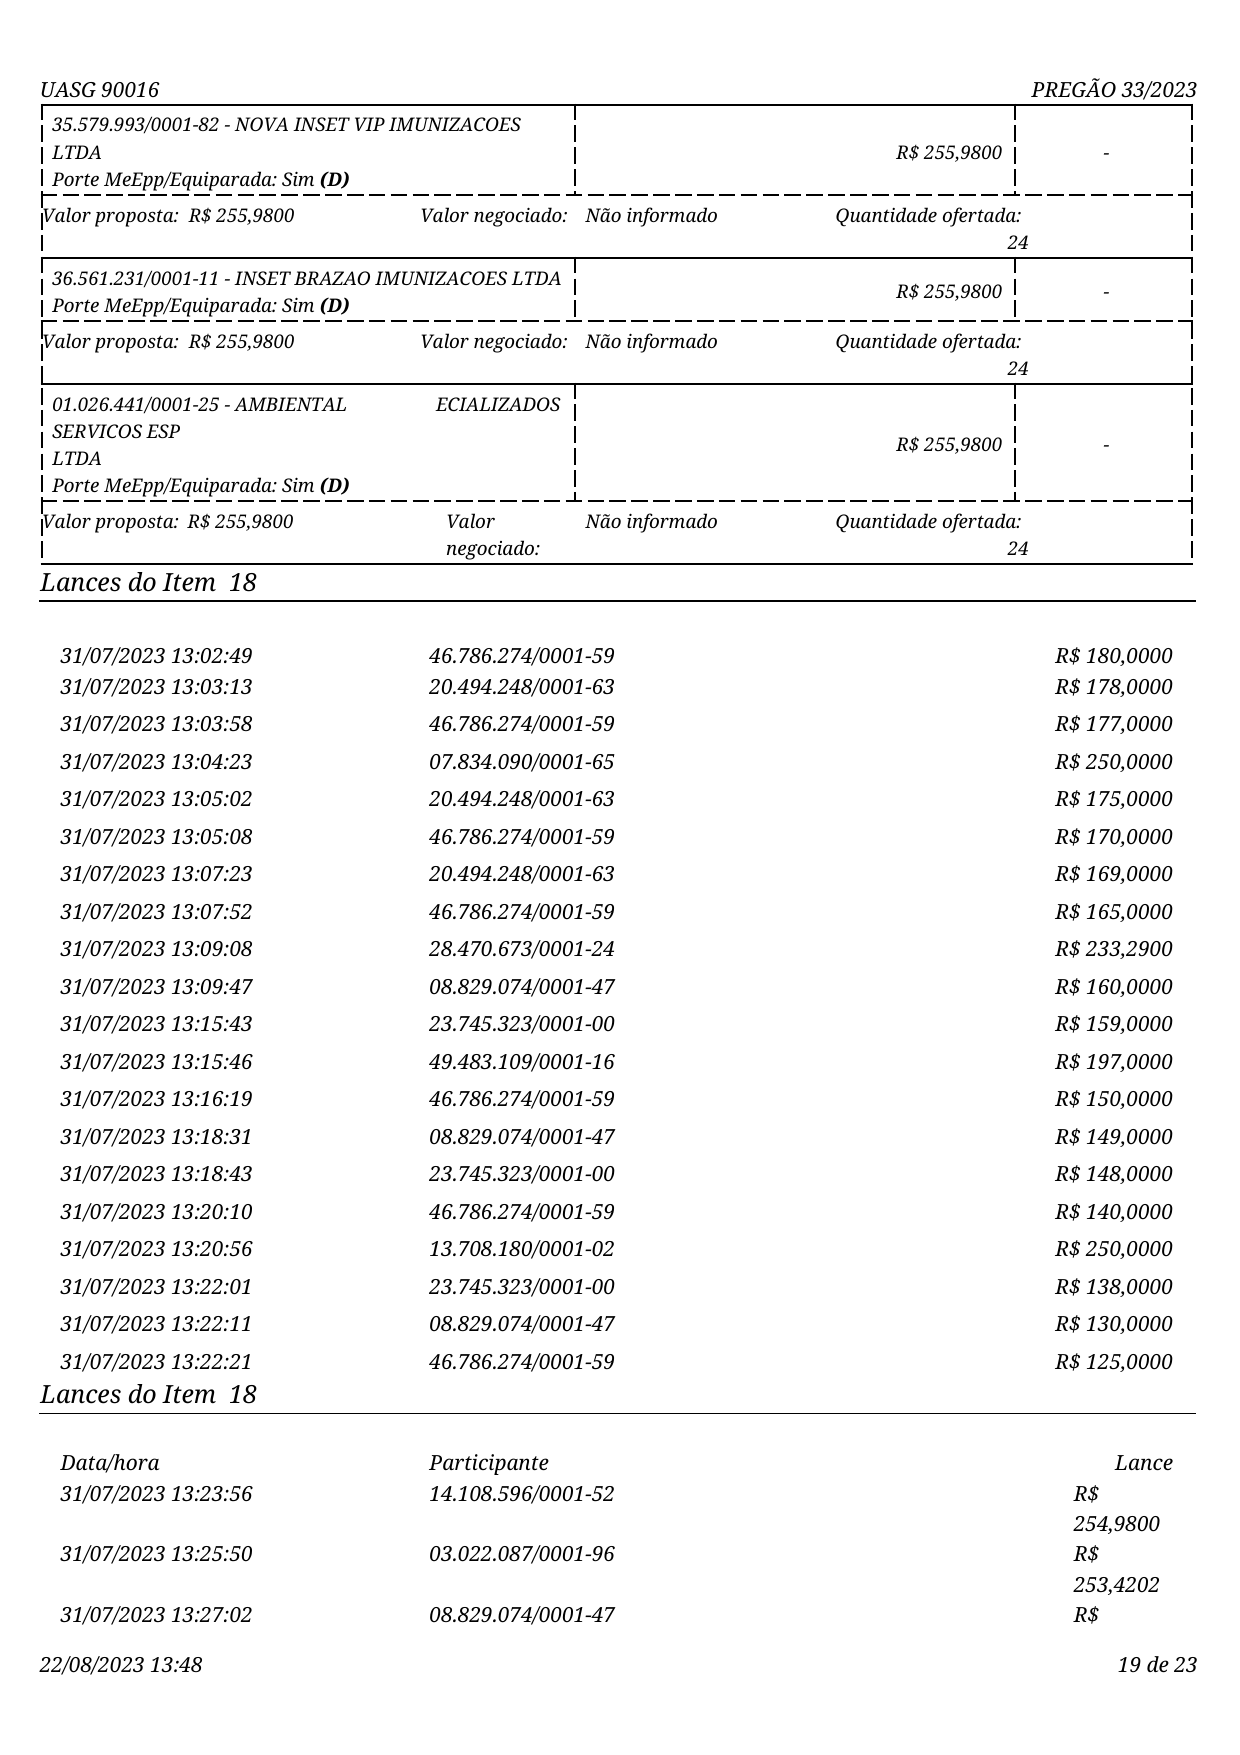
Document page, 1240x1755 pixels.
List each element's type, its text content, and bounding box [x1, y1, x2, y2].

table_cell R$ 138,0000 [1010, 1272, 1175, 1309]
table_cell [1015, 385, 1066, 500]
table_cell R$ 178,0000 [1010, 672, 1175, 709]
table_cell ECIALIZADOS [446, 385, 575, 500]
table_header Participante [429, 1449, 1073, 1479]
table_header 46.786.274/0001-59 [429, 642, 1010, 672]
table_cell [1015, 106, 1066, 194]
table_cell 01.026.441/0001-25 - AMBIENTAL SERVICOS ESP LTDA Porte MeEpp/Equiparada: Sim (D) [42, 385, 446, 500]
table_header Data/hora [60, 1449, 429, 1479]
table_cell R$ 140,0000 [1010, 1197, 1175, 1234]
table_cell 08.829.074/0001-47 [429, 1600, 1073, 1637]
table_cell [1066, 320, 1192, 382]
table_cell Não informado [575, 320, 835, 382]
table_cell 31/07/2023 13:22:21 [60, 1347, 429, 1377]
table_cell Não informado [575, 500, 835, 563]
table_cell - [1066, 259, 1192, 319]
table_cell 23.745.323/0001-00 [429, 1009, 1010, 1047]
table_cell R$ 125,0000 [1010, 1347, 1175, 1377]
table_cell R$ 254,9800 [1074, 1479, 1175, 1539]
table_cell 31/07/2023 13:23:56 [60, 1479, 429, 1539]
table_cell R$ 165,0000 [1010, 897, 1175, 934]
table_cell R$ 130,0000 [1010, 1309, 1175, 1347]
table_cell 31/07/2023 13:15:43 [60, 1009, 429, 1047]
table_cell Quantidade ofertada: 24 [835, 500, 1066, 563]
table_cell R$ 197,0000 [1010, 1047, 1175, 1084]
table_cell 23.745.323/0001-00 [429, 1272, 1010, 1309]
table_cell 49.483.109/0001-16 [429, 1047, 1010, 1084]
table_cell 08.829.074/0001-47 [429, 1122, 1010, 1159]
table_header R$ 180,0000 [1010, 642, 1175, 672]
table_cell R$ 255,9800 [835, 385, 1014, 500]
table_cell 31/07/2023 13:27:02 [60, 1600, 429, 1637]
table_cell 46.786.274/0001-59 [429, 1197, 1010, 1234]
table_cell [1066, 194, 1192, 257]
table_cell Quantidade ofertada: 24 [835, 194, 1066, 257]
table_cell 14.108.596/0001-52 [429, 1479, 1073, 1539]
table_cell R$ 255,9800 [835, 106, 1014, 194]
table_cell 31/07/2023 13:20:10 [60, 1197, 429, 1234]
table_cell R$ 175,0000 [1010, 784, 1175, 822]
table_cell 31/07/2023 13:03:58 [60, 709, 429, 747]
table_cell R$ 250,0000 [1010, 1234, 1175, 1272]
table_cell 20.494.248/0001-63 [429, 672, 1010, 709]
table_cell [575, 106, 835, 194]
table_cell 31/07/2023 13:22:01 [60, 1272, 429, 1309]
table_cell R$ 159,0000 [1010, 1009, 1175, 1047]
text Lances do Item 18 [40, 565, 1200, 599]
table_cell 31/07/2023 13:09:47 [60, 972, 429, 1009]
table_cell 03.022.087/0001-96 [429, 1539, 1073, 1600]
table_cell 31/07/2023 13:20:56 [60, 1234, 429, 1272]
table_cell 31/07/2023 13:05:02 [60, 784, 429, 822]
table_cell R$ [1074, 1600, 1175, 1637]
table_cell - [1066, 385, 1192, 500]
table_cell 31/07/2023 13:07:52 [60, 897, 429, 934]
table_cell 13.708.180/0001-02 [429, 1234, 1010, 1272]
table_cell [575, 259, 835, 319]
table_cell 31/07/2023 13:25:50 [60, 1539, 429, 1600]
table_cell 28.470.673/0001-24 [429, 934, 1010, 972]
table_cell R$ 253,4202 [1074, 1539, 1175, 1600]
table_cell 31/07/2023 13:18:31 [60, 1122, 429, 1159]
table_header 31/07/2023 13:02:49 [60, 642, 429, 672]
table_cell R$ 250,0000 [1010, 747, 1175, 784]
table_cell Valor proposta: R$ 255,9800 Valor negociado: [42, 320, 575, 382]
table_cell 20.494.248/0001-63 [429, 859, 1010, 897]
table_cell R$ 160,0000 [1010, 972, 1175, 1009]
table_cell 08.829.074/0001-47 [429, 972, 1010, 1009]
table_cell 36.561.231/0001-11 - INSET BRAZAO IMUNIZACOES LTDA Porte MeEpp/Equiparada: Sim (D) [42, 259, 575, 319]
table_cell R$ 170,0000 [1010, 822, 1175, 859]
table_cell 31/07/2023 13:15:46 [60, 1047, 429, 1084]
table_cell R$ 150,0000 [1010, 1084, 1175, 1122]
table_cell Não informado [575, 194, 835, 257]
table_cell 31/07/2023 13:03:13 [60, 672, 429, 709]
table_header Lance [1074, 1449, 1175, 1479]
table_cell 31/07/2023 13:04:23 [60, 747, 429, 784]
table_cell [1066, 500, 1192, 563]
table_cell 31/07/2023 13:09:08 [60, 934, 429, 972]
table_cell 46.786.274/0001-59 [429, 709, 1010, 747]
table_cell 31/07/2023 13:22:11 [60, 1309, 429, 1347]
table_cell 46.786.274/0001-59 [429, 1347, 1010, 1377]
table_cell 08.829.074/0001-47 [429, 1309, 1010, 1347]
table_cell Valor proposta: R$ 255,9800 [42, 500, 446, 563]
table_cell 23.745.323/0001-00 [429, 1159, 1010, 1197]
table_cell 46.786.274/0001-59 [429, 822, 1010, 859]
table_cell Valor negociado: [446, 500, 575, 563]
table_cell Valor proposta: R$ 255,9800 Valor negociado: [42, 194, 575, 257]
table_cell R$ 169,0000 [1010, 859, 1175, 897]
table_cell 35.579.993/0001-82 - NOVA INSET VIP IMUNIZACOES LTDA Porte MeEpp/Equiparada: Sim (D) [42, 106, 575, 194]
table_cell [1015, 259, 1066, 319]
table_cell 07.834.090/0001-65 [429, 747, 1010, 784]
table_cell 20.494.248/0001-63 [429, 784, 1010, 822]
table_cell 31/07/2023 13:07:23 [60, 859, 429, 897]
table_cell R$ 177,0000 [1010, 709, 1175, 747]
table_cell Quantidade ofertada: 24 [835, 320, 1066, 382]
table_cell 46.786.274/0001-59 [429, 1084, 1010, 1122]
table_cell 31/07/2023 13:16:19 [60, 1084, 429, 1122]
table_cell R$ 255,9800 [835, 259, 1014, 319]
table_cell - [1066, 106, 1192, 194]
table_cell R$ 149,0000 [1010, 1122, 1175, 1159]
table_cell R$ 233,2900 [1010, 934, 1175, 972]
table_cell [575, 385, 835, 500]
text Lances do Item 18 [40, 1377, 1200, 1411]
table_cell 46.786.274/0001-59 [429, 897, 1010, 934]
table_cell 31/07/2023 13:18:43 [60, 1159, 429, 1197]
table_cell R$ 148,0000 [1010, 1159, 1175, 1197]
table_cell 31/07/2023 13:05:08 [60, 822, 429, 859]
